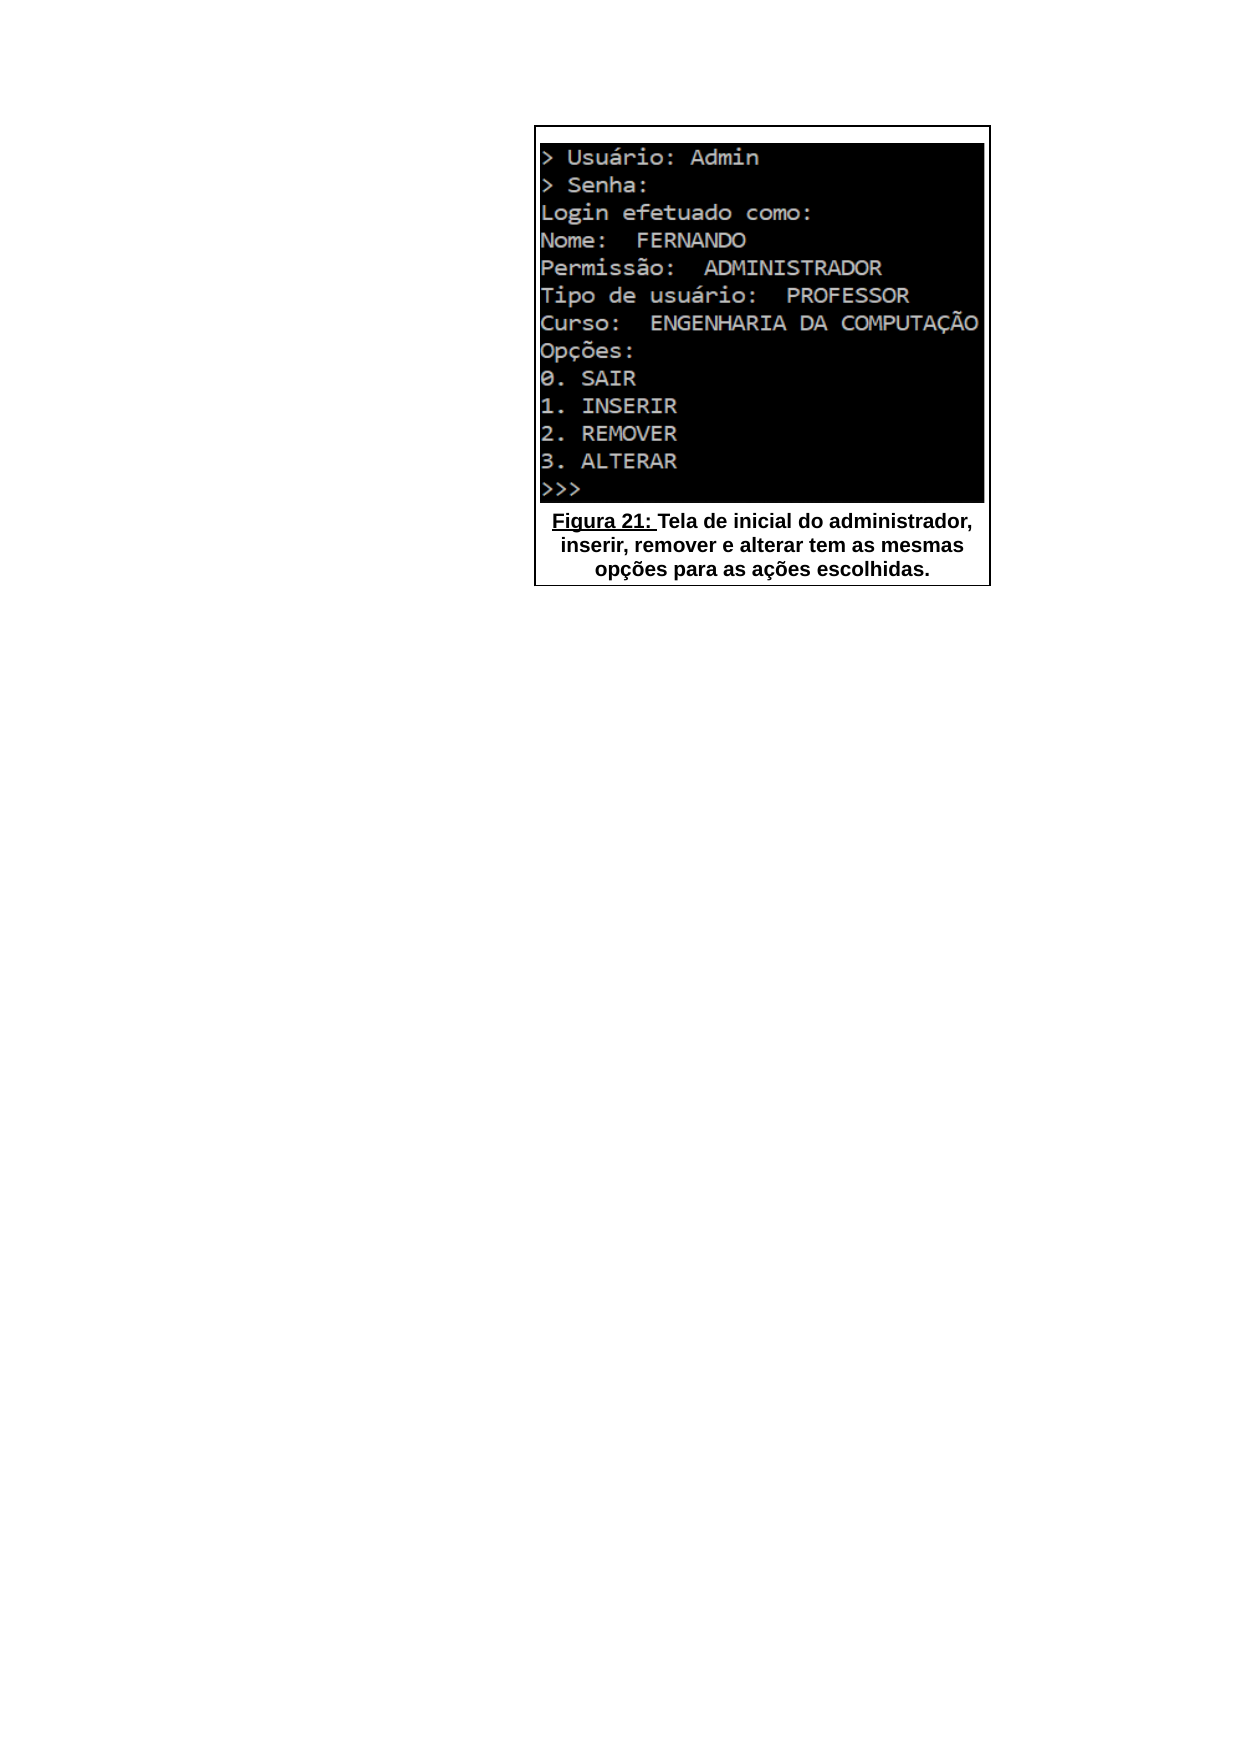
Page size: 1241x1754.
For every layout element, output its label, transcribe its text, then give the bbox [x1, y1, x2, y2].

picture [540, 143, 985, 503]
text Figura 21: Tela de inicial do administrador, inserir, remover e alterar tem as mesmas opções para as ações escolhidas. [540, 503, 984, 580]
